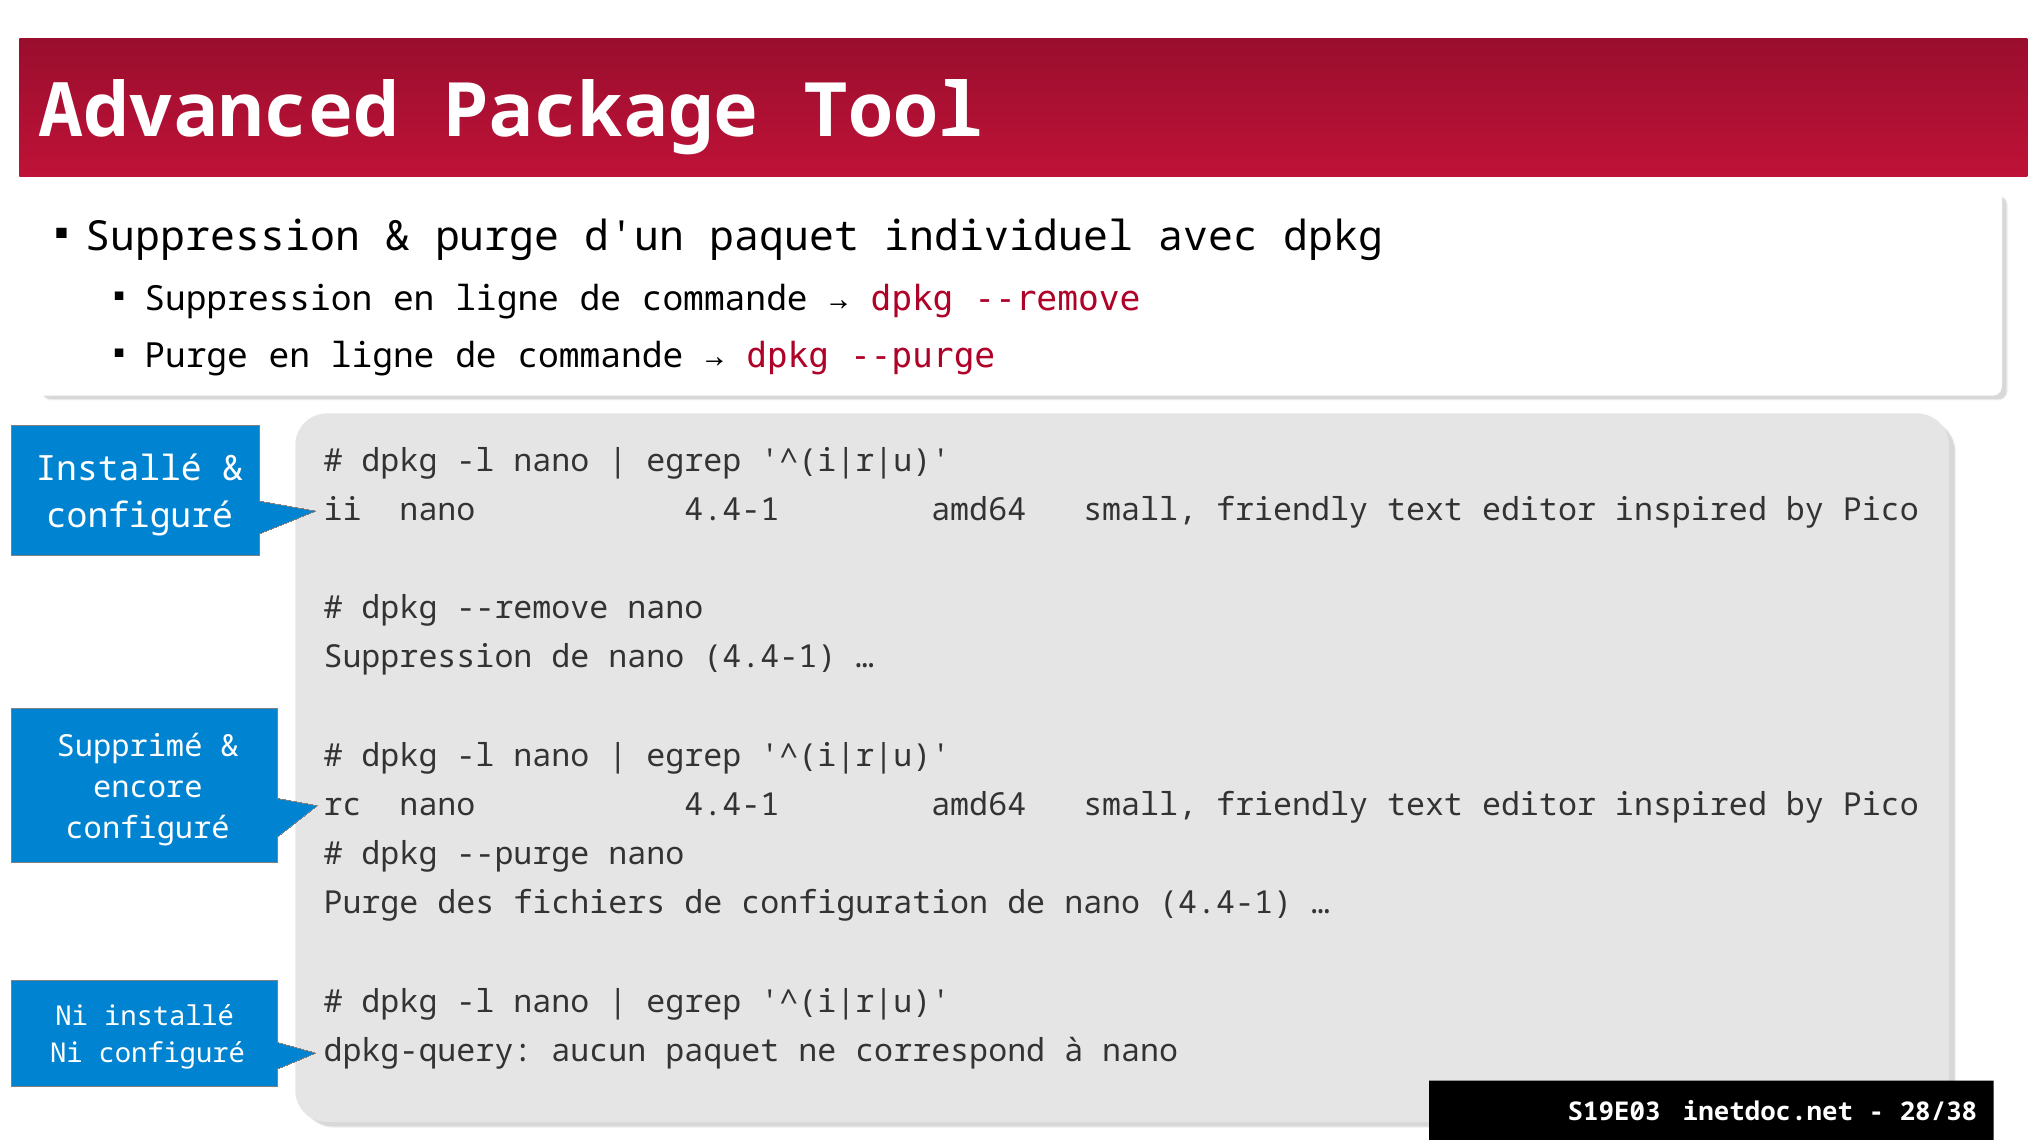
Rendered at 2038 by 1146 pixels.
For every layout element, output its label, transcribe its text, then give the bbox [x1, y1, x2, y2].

text_box Advanced Package Tool [19, 38, 2028, 177]
text_box Ni installé Ni configuré [11, 980, 316, 1087]
text_box Installé & configuré [11, 425, 316, 556]
text_box # dpkg -l nano | egrep '^(i|r|u)' ii nano 4.4-1 amd64 small, friendly text editor inspired by Pico # dpkg --remove nano Suppression de nano (4.4-1) … # dpkg -l nano | egrep '^(i|r|u)' rc nano 4.4-1 amd64 small, friendly text editor inspired by Pico # dpkg --purge nano Purge des fichiers de configuration de nano (4.4-1) … # dpkg -l nano | egrep '^(i|r|u)' dpkg-query: aucun paquet ne correspond à nano [295, 413, 1949, 1123]
text_box Suppression & purge d'un paquet individuel avec dpkg Suppression en ligne de commande → dpkg --remove Purge en ligne de commande → dpkg --purge [35, 188, 2003, 396]
text_box Supprimé & encore configuré [11, 708, 318, 863]
text_box S19E03 inetdoc.net - <numéro>/38 [1429, 1080, 1994, 1140]
